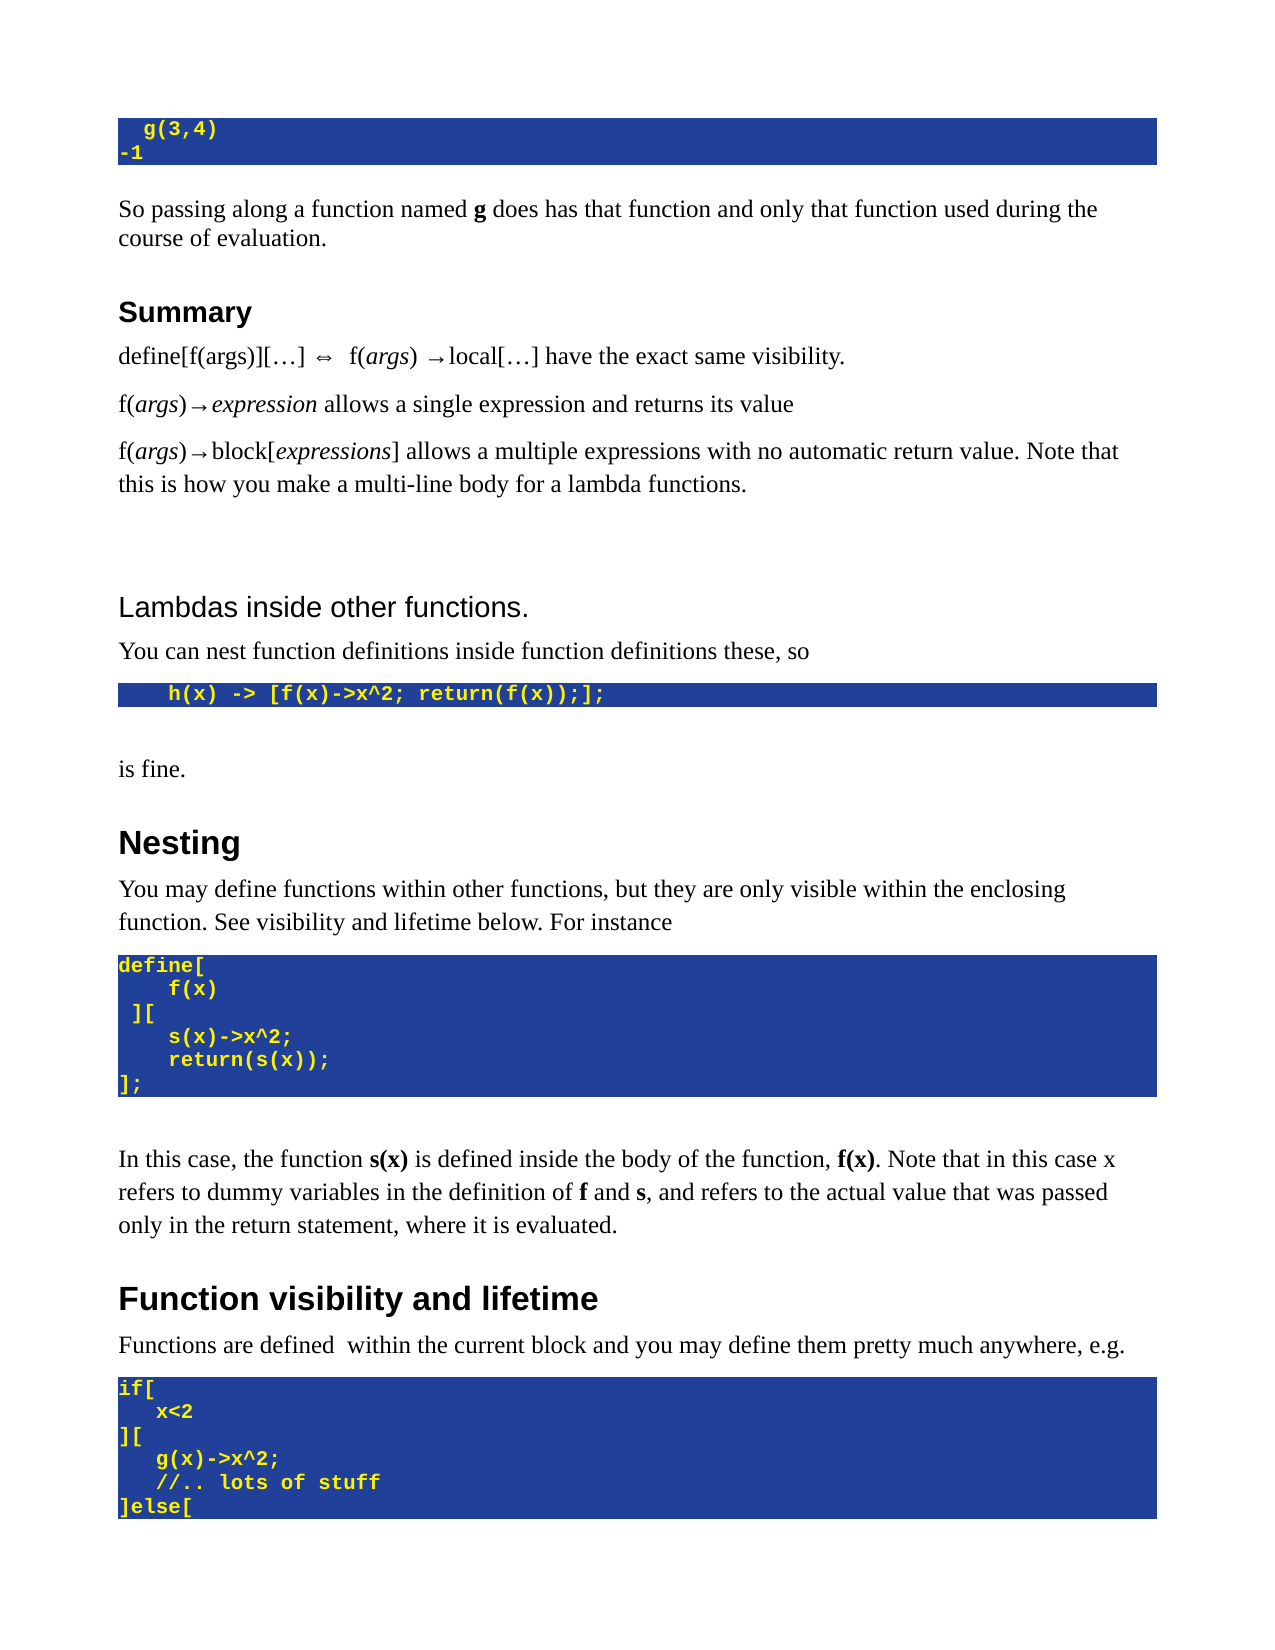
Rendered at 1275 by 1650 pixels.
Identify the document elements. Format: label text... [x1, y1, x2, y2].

text ][ [118, 1425, 1157, 1448]
subtitle Lambdas inside other functions. [118, 590, 1157, 623]
text Functions are defined within the current block and you may define them pretty much anywhere, e.g. [118, 1330, 1157, 1359]
text -1 [118, 142, 1157, 165]
text f(args)→expression allows a single expression and returns its value [118, 389, 1157, 418]
text define[ [118, 955, 1157, 978]
text if[ [118, 1377, 1157, 1401]
text f(x) [118, 978, 1157, 1002]
text You can nest function definitions inside function definitions these, so [118, 636, 1157, 664]
text f(args)→block[expressions] allows a multiple expressions with no automatic return value. Note that this is how you make a multi-line body for a lambda functions. [118, 436, 1157, 498]
subtitle Nesting [118, 823, 1157, 862]
text //.. lots of stuff [118, 1472, 1157, 1496]
subtitle Function visibility and lifetime [118, 1279, 1157, 1317]
text You may define functions within other functions, but they are only visible within the enclosing function. See visibility and lifetime below. For instance [118, 874, 1157, 936]
text ]else[ [118, 1496, 1157, 1519]
text g(3,4) [118, 118, 1157, 142]
text h(x) -> [f(x)->x^2; return(f(x));]; [118, 683, 1157, 707]
text ]; [118, 1073, 1157, 1097]
text is fine. [118, 754, 1157, 783]
text g(x)->x^2; [118, 1448, 1157, 1472]
subtitle Summary [118, 295, 1157, 329]
text So passing along a function named g does has that function and only that function used during the course of evaluation. [118, 194, 1157, 252]
text In this case, the function s(x) is defined inside the body of the function, f(x). Note that in this case x refers to dummy variables in the definition of f and s, and refers to the actual value that was passed only in the return statement, where it is evaluated. [118, 1144, 1157, 1239]
text define[f(args)][…] ⇔ f(args) →local[…] have the exact same visibility. [118, 341, 1157, 370]
text return(s(x)); [118, 1049, 1157, 1073]
text s(x)->x^2; [118, 1026, 1157, 1049]
text x<2 [118, 1401, 1157, 1425]
text ][ [118, 1002, 1157, 1026]
